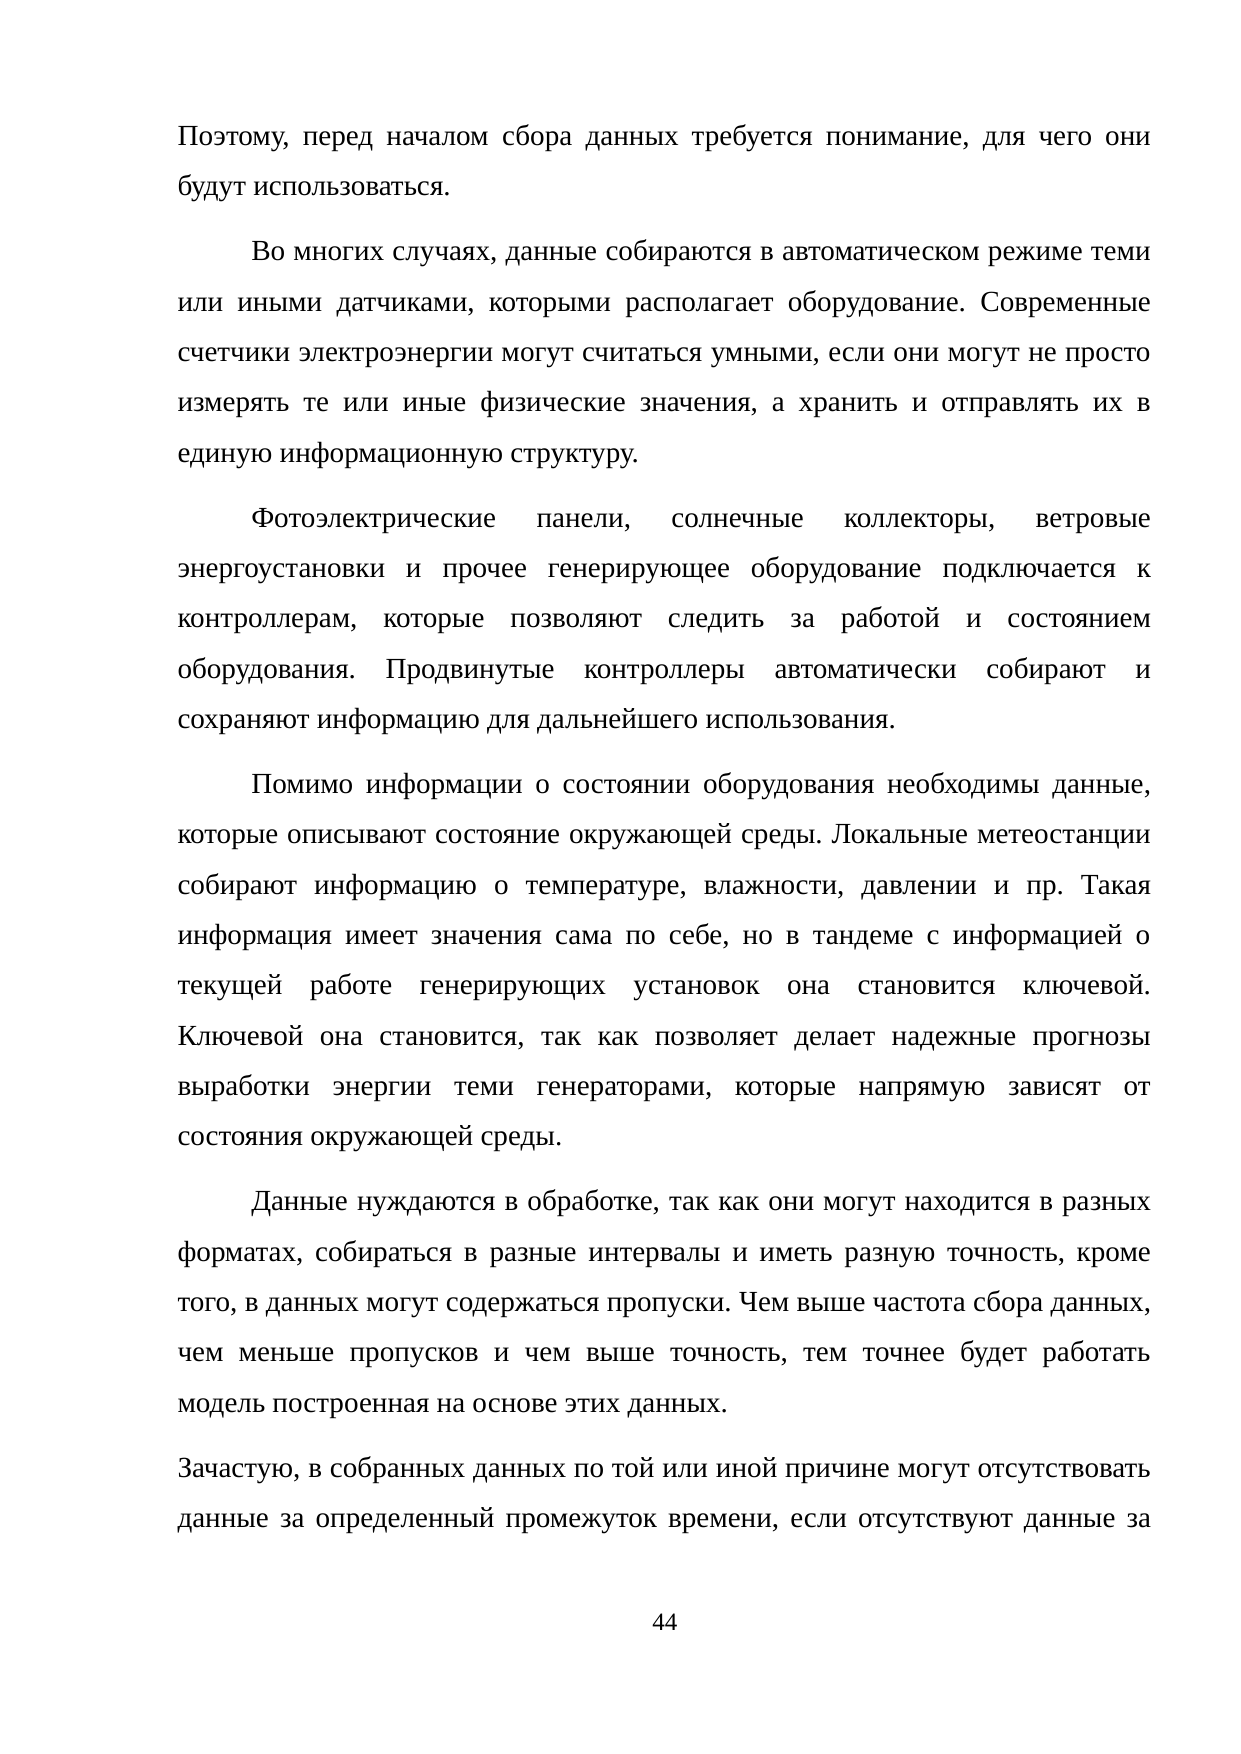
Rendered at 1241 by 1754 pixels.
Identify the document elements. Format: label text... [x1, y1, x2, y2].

text Фотоэлектрические панели, солнечные коллекторы, ветровые энергоустановки и прочее генерирующее оборудование подключается к контроллерам, которые позволяют следить за работой и состоянием оборудования. Продвинутые контроллеры автоматически собирают и сохраняют информацию для дальнейшего использования. [177, 500, 1152, 735]
text Во многих случаях, данные собираются в автоматическом режиме теми или иными датчиками, которыми располагает оборудование. Современные счетчики электроэнергии могут считаться умными, если они могут не просто измерять те или иные физические значения, а хранить и отправлять их в единую информационную структуру. [177, 233, 1152, 468]
text Данные нуждаются в обработке, так как они могут находится в разных форматах, собираться в разные интервалы и иметь разную точность, кроме того, в данных могут содержаться пропуски. Чем выше частота сбора данных, чем меньше пропусков и чем выше точность, тем точнее будет работать модель построенная на основе этих данных. [177, 1183, 1152, 1418]
text Помимо информации о состоянии оборудования необходимы данные, которые описывают состояние окружающей среды. Локальные метеостанции собирают информацию о температуре, влажности, давлении и пр. Такая информация имеет значения сама по себе, но в тандеме с информацией о текущей работе генерирующих установок она становится ключевой. Ключевой она становится, так как позволяет делает надежные прогнозы выработки энергии теми генераторами, которые напрямую зависят от состояния окружающей среды. [177, 766, 1152, 1152]
text Поэтому, перед началом сбора данных требуется понимание, для чего они будут использоваться. [177, 118, 1152, 202]
text Зачастую, в собранных данных по той или иной причине могут отсутствовать данные за определенный промежуток времени, если отсутствуют данные за [177, 1450, 1152, 1534]
